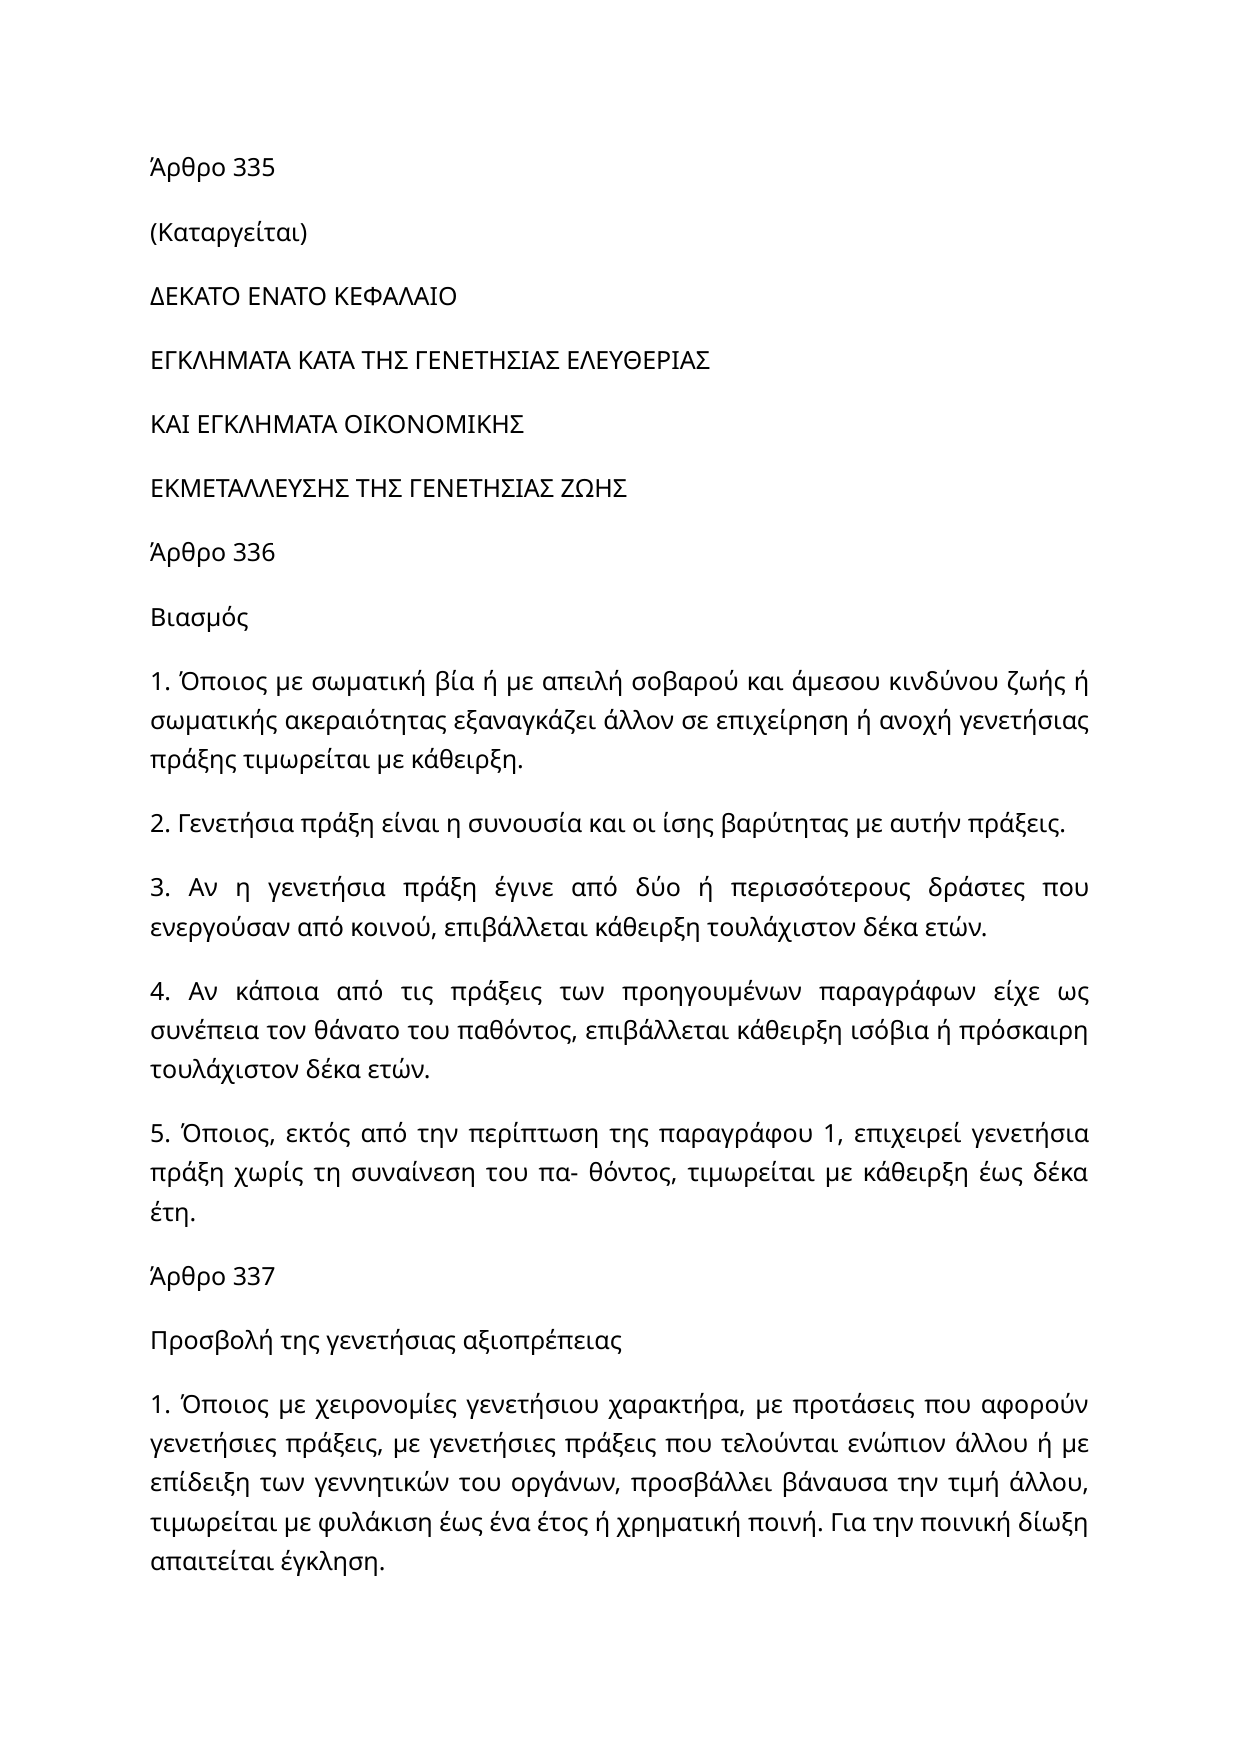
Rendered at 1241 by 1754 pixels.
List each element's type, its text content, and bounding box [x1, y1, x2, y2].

text Άρθρο 335 [150, 150, 1090, 184]
text ΚΑΙ ΕΓΚΛΗΜΑΤΑ ΟΙΚΟΝΟΜΙΚΗΣ [150, 407, 1090, 441]
text ΕΚΜΕΤΑΛΛΕΥΣΗΣ ΤΗΣ ΓΕΝΕΤΗΣΙΑΣ ΖΩΗΣ [150, 471, 1090, 505]
text 1. Όποιος με χειρονομίες γενετήσιου χαρακτήρα, με προτάσεις που αφορούν γενετήσιες πράξεις, με γενετήσιες πράξεις που τελούνται ενώπιον άλλου ή με επίδειξη των γεννητικών του οργάνων, προσβάλλει βάναυσα την τιμή άλλου, τιμωρείται με φυλάκιση έως ένα έτος ή χρηματική ποινή. Για την ποινική δίωξη απαιτείται έγκληση. [150, 1387, 1090, 1577]
text 2. Γενετήσια πράξη είναι η συνουσία και οι ίσης βαρύτητας με αυτήν πράξεις. [150, 806, 1090, 840]
text Προσβολή της γενετήσιας αξιοπρέπειας [150, 1322, 1090, 1357]
text 4. Αν κάποια από τις πράξεις των προηγουμένων παραγράφων είχε ως συνέπεια τον θάνατο του παθόντος, επιβάλλεται κάθειρξη ισόβια ή πρόσκαιρη τουλάχιστον δέκα ετών. [150, 973, 1090, 1086]
text ΕΓΚΛΗΜΑΤΑ ΚΑΤΑ ΤΗΣ ΓΕΝΕΤΗΣΙΑΣ ΕΛΕΥΘΕΡΙΑΣ [150, 342, 1090, 377]
text 1. Όποιος με σωματική βία ή με απειλή σοβαρού και άμεσου κινδύνου ζωής ή σωματικής ακεραιότητας εξαναγκάζει άλλον σε επιχείρηση ή ανοχή γενετήσιας πράξης τιμωρείται με κάθειρξη. [150, 663, 1090, 776]
text 3. Αν η γενετήσια πράξη έγινε από δύο ή περισσότερους δράστες που ενεργούσαν από κοινού, επιβάλλεται κάθειρξη τουλάχιστον δέκα ετών. [150, 870, 1090, 943]
text Άρθρο 336 [150, 535, 1090, 569]
text Βιασμός [150, 599, 1090, 633]
text 5. Όποιος, εκτός από την περίπτωση της παραγράφου 1, επιχειρεί γενετήσια πράξη χωρίς τη συναίνεση του πα- θόντος, τιμωρείται με κάθειρξη έως δέκα έτη. [150, 1116, 1090, 1228]
text (Καταργείται) [150, 214, 1090, 248]
text ΔΕΚΑΤΟ ΕΝΑΤΟ ΚΕΦΑΛΑΙΟ [150, 278, 1090, 312]
text Άρθρο 337 [150, 1258, 1090, 1292]
